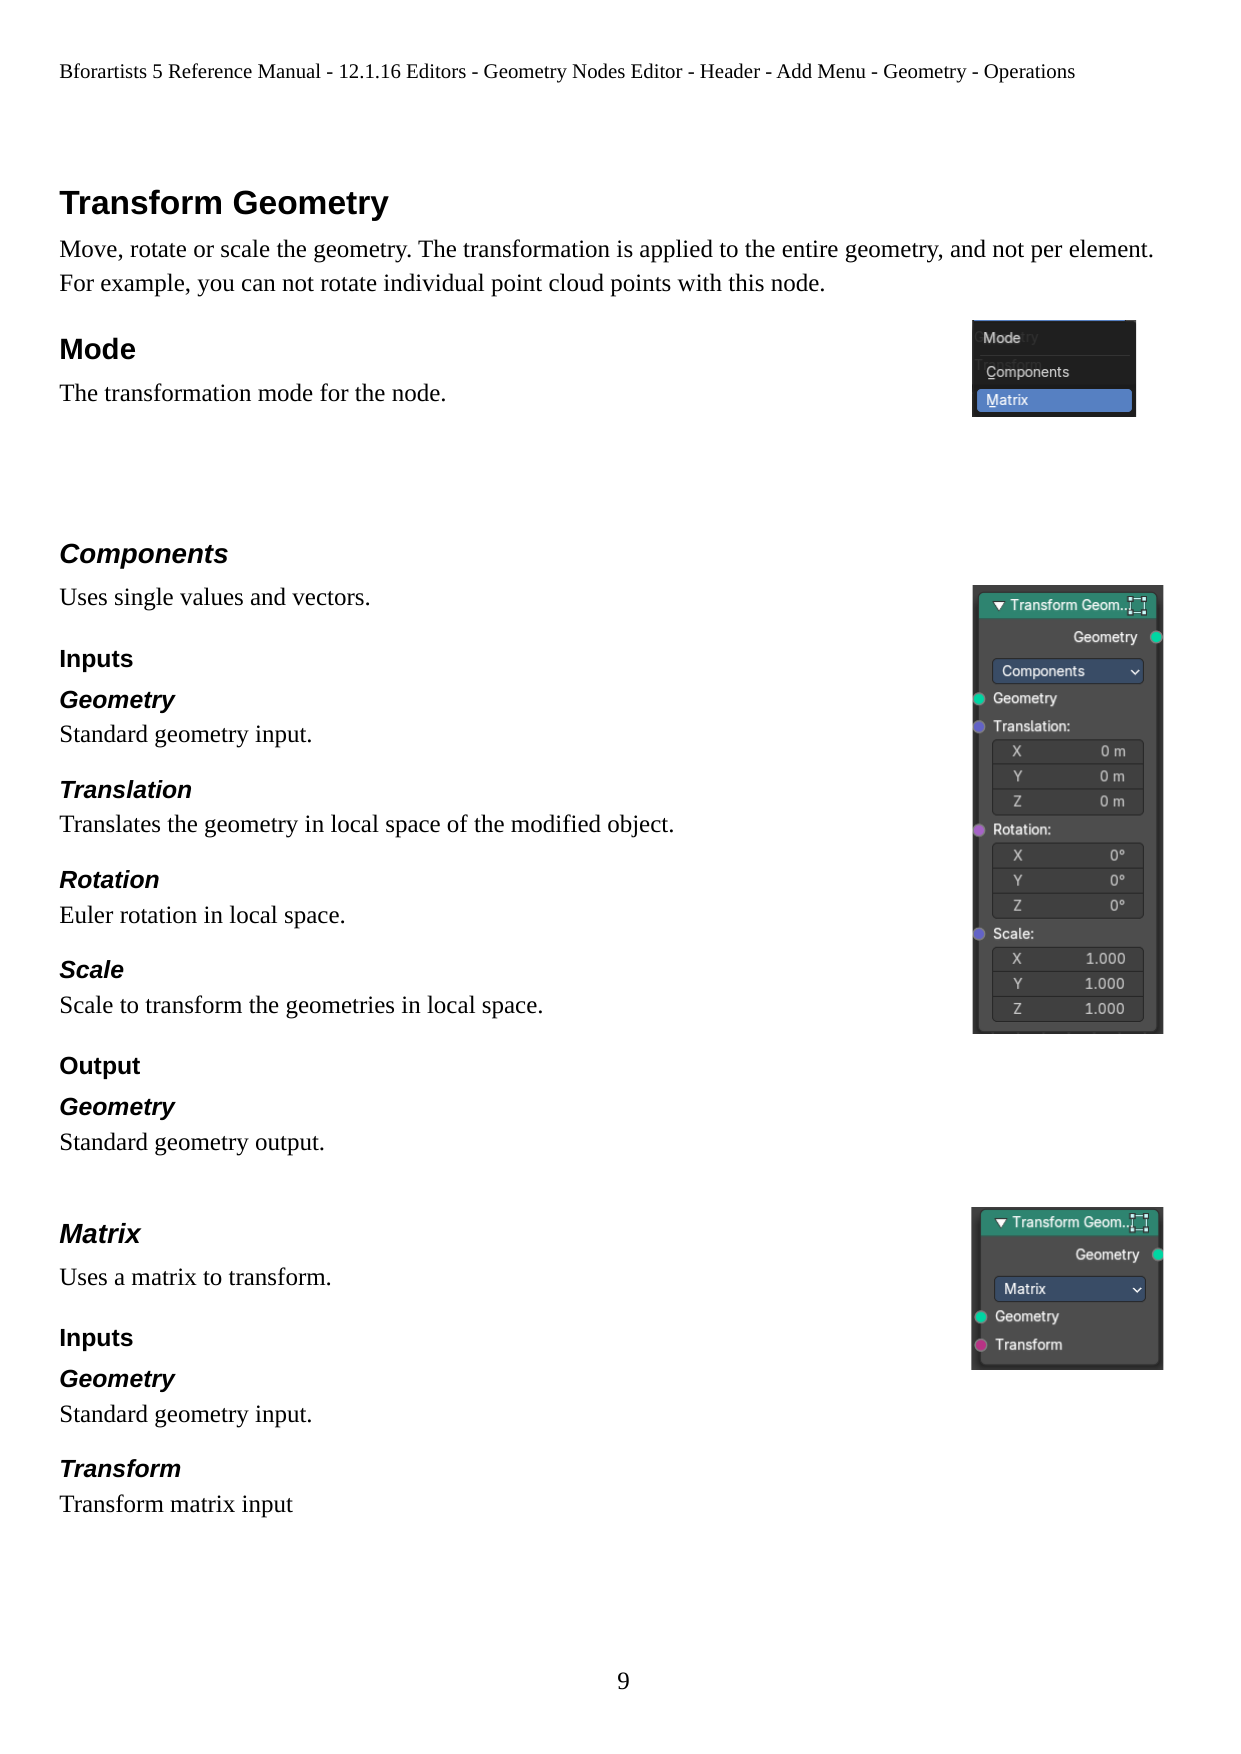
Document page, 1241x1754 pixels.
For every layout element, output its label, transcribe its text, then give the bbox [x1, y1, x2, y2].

subtitle Matrix [59, 1217, 971, 1249]
subtitle [1164, 865, 1181, 893]
subtitle Transform [59, 1454, 1181, 1483]
subtitle [1164, 775, 1181, 803]
subtitle Rotation [59, 865, 972, 893]
subtitle [1164, 685, 1181, 713]
text Standard geometry input. [59, 719, 972, 748]
text Translates the geometry in local space of the modified object. [59, 809, 972, 838]
picture [972, 585, 1164, 1034]
text Uses single values and vectors. [59, 582, 1181, 611]
subtitle Geometry [59, 685, 972, 713]
text [1137, 378, 1181, 407]
subtitle Transform Geometry [59, 182, 1181, 221]
subtitle [1164, 1323, 1181, 1352]
subtitle [1164, 644, 1181, 672]
subtitle [1164, 955, 1181, 983]
subtitle Output [59, 1051, 1181, 1080]
subtitle Inputs [59, 1323, 971, 1352]
subtitle Inputs [59, 644, 972, 672]
text Euler rotation in local space. [59, 900, 972, 928]
text Standard geometry input. [59, 1399, 1181, 1428]
subtitle Translation [59, 775, 972, 803]
text [1164, 719, 1181, 748]
subtitle Scale [59, 955, 972, 983]
text The transformation mode for the node. [59, 378, 972, 407]
text Move, rotate or scale the geometry. The transformation is applied to the entire geometry, and not per element. For example, you can not rotate individual point cloud points with this node. [59, 234, 1181, 297]
subtitle Components [59, 538, 1181, 569]
subtitle [1137, 332, 1181, 366]
text Standard geometry output. [59, 1127, 1181, 1156]
text Scale to transform the geometries in local space. [59, 990, 972, 1018]
subtitle [1164, 1217, 1181, 1249]
text Transform matrix input [59, 1489, 1181, 1518]
subtitle Geometry [59, 1092, 1181, 1121]
subtitle Geometry [59, 1364, 1181, 1393]
picture [971, 1207, 1164, 1370]
picture [972, 320, 1137, 417]
subtitle Mode [59, 332, 972, 366]
text Uses a matrix to transform. [59, 1262, 971, 1291]
